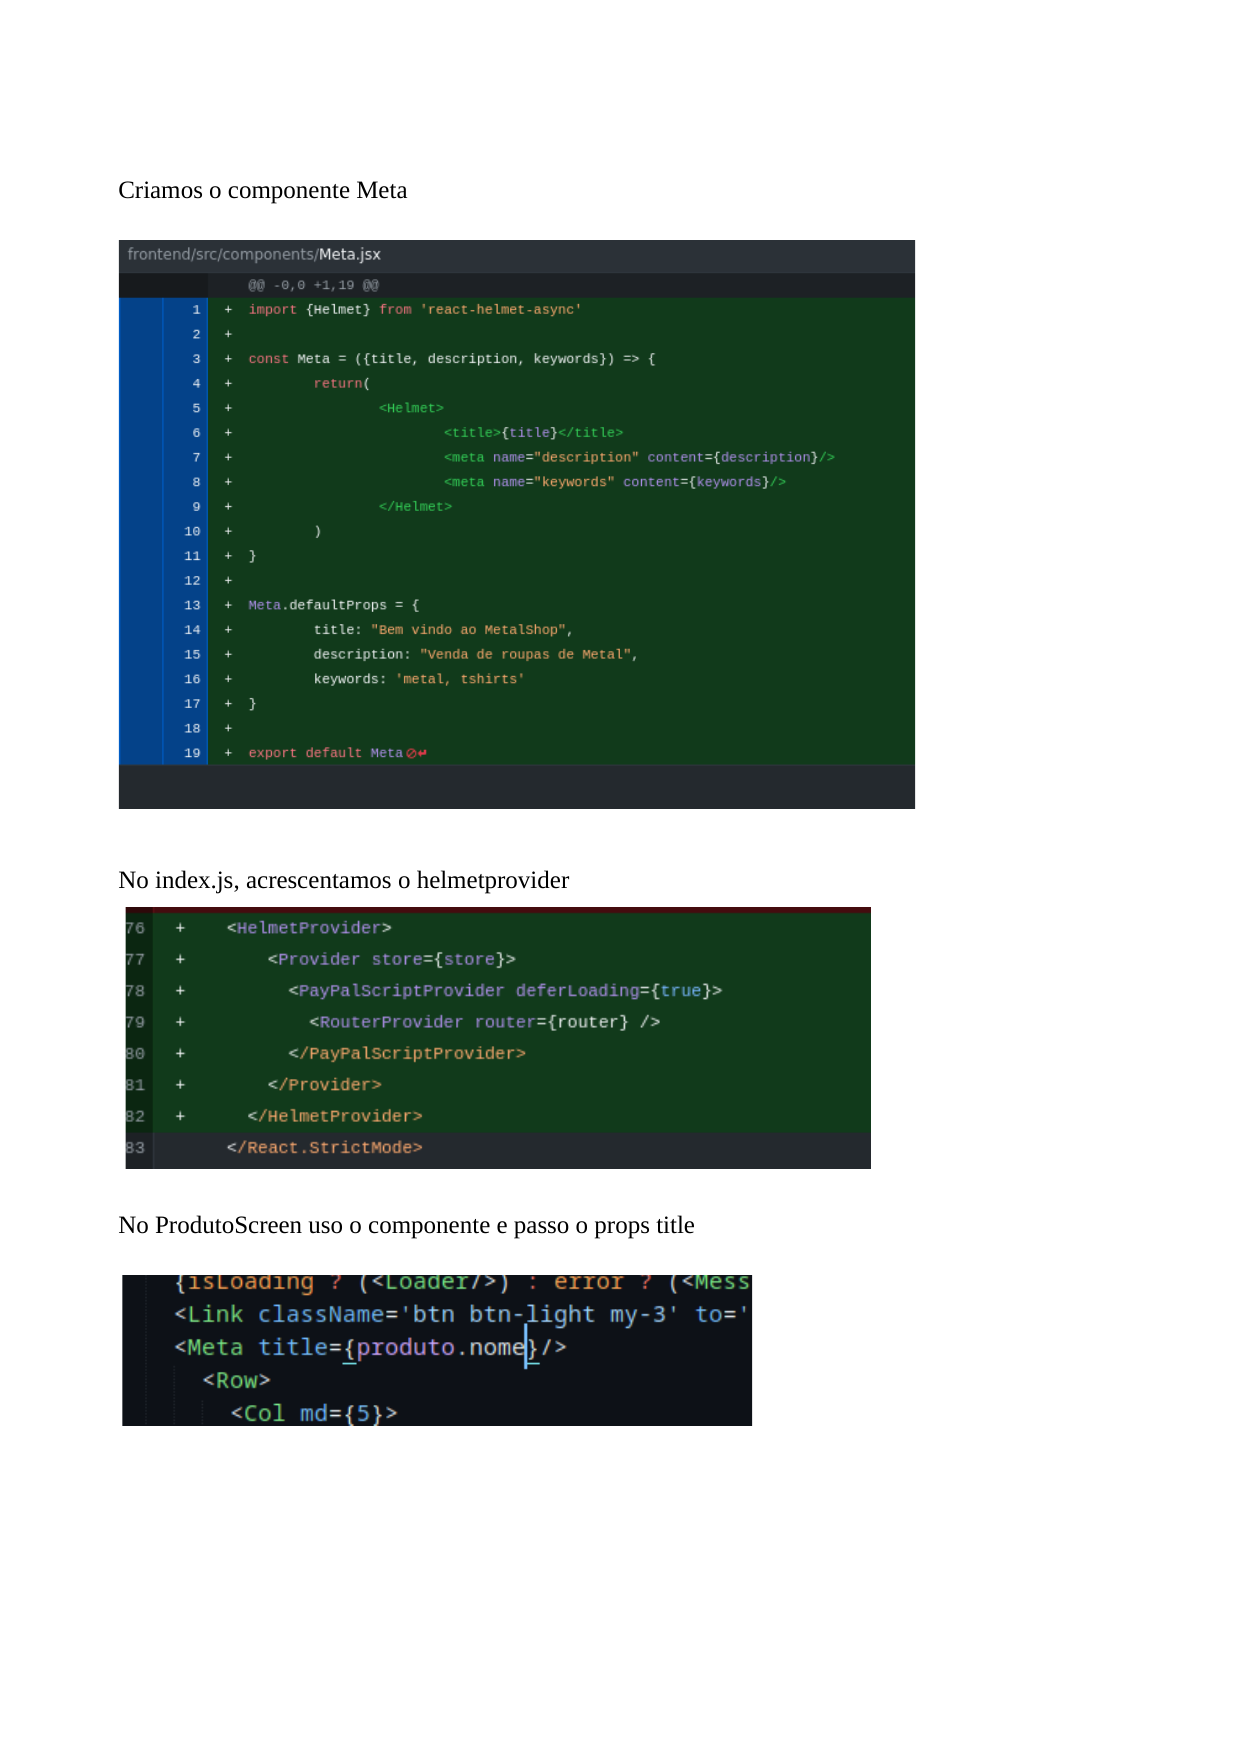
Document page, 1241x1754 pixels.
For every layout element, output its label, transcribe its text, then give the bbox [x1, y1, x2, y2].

text No ProdutoScreen uso o componente e passo o props title [118, 1211, 1122, 1239]
picture [125, 907, 871, 1169]
picture [122, 1275, 753, 1426]
text Criamos o componente Meta [118, 176, 1122, 204]
text No index.js, acrescentamos o helmetprovider [118, 866, 1122, 894]
picture [118, 240, 916, 809]
